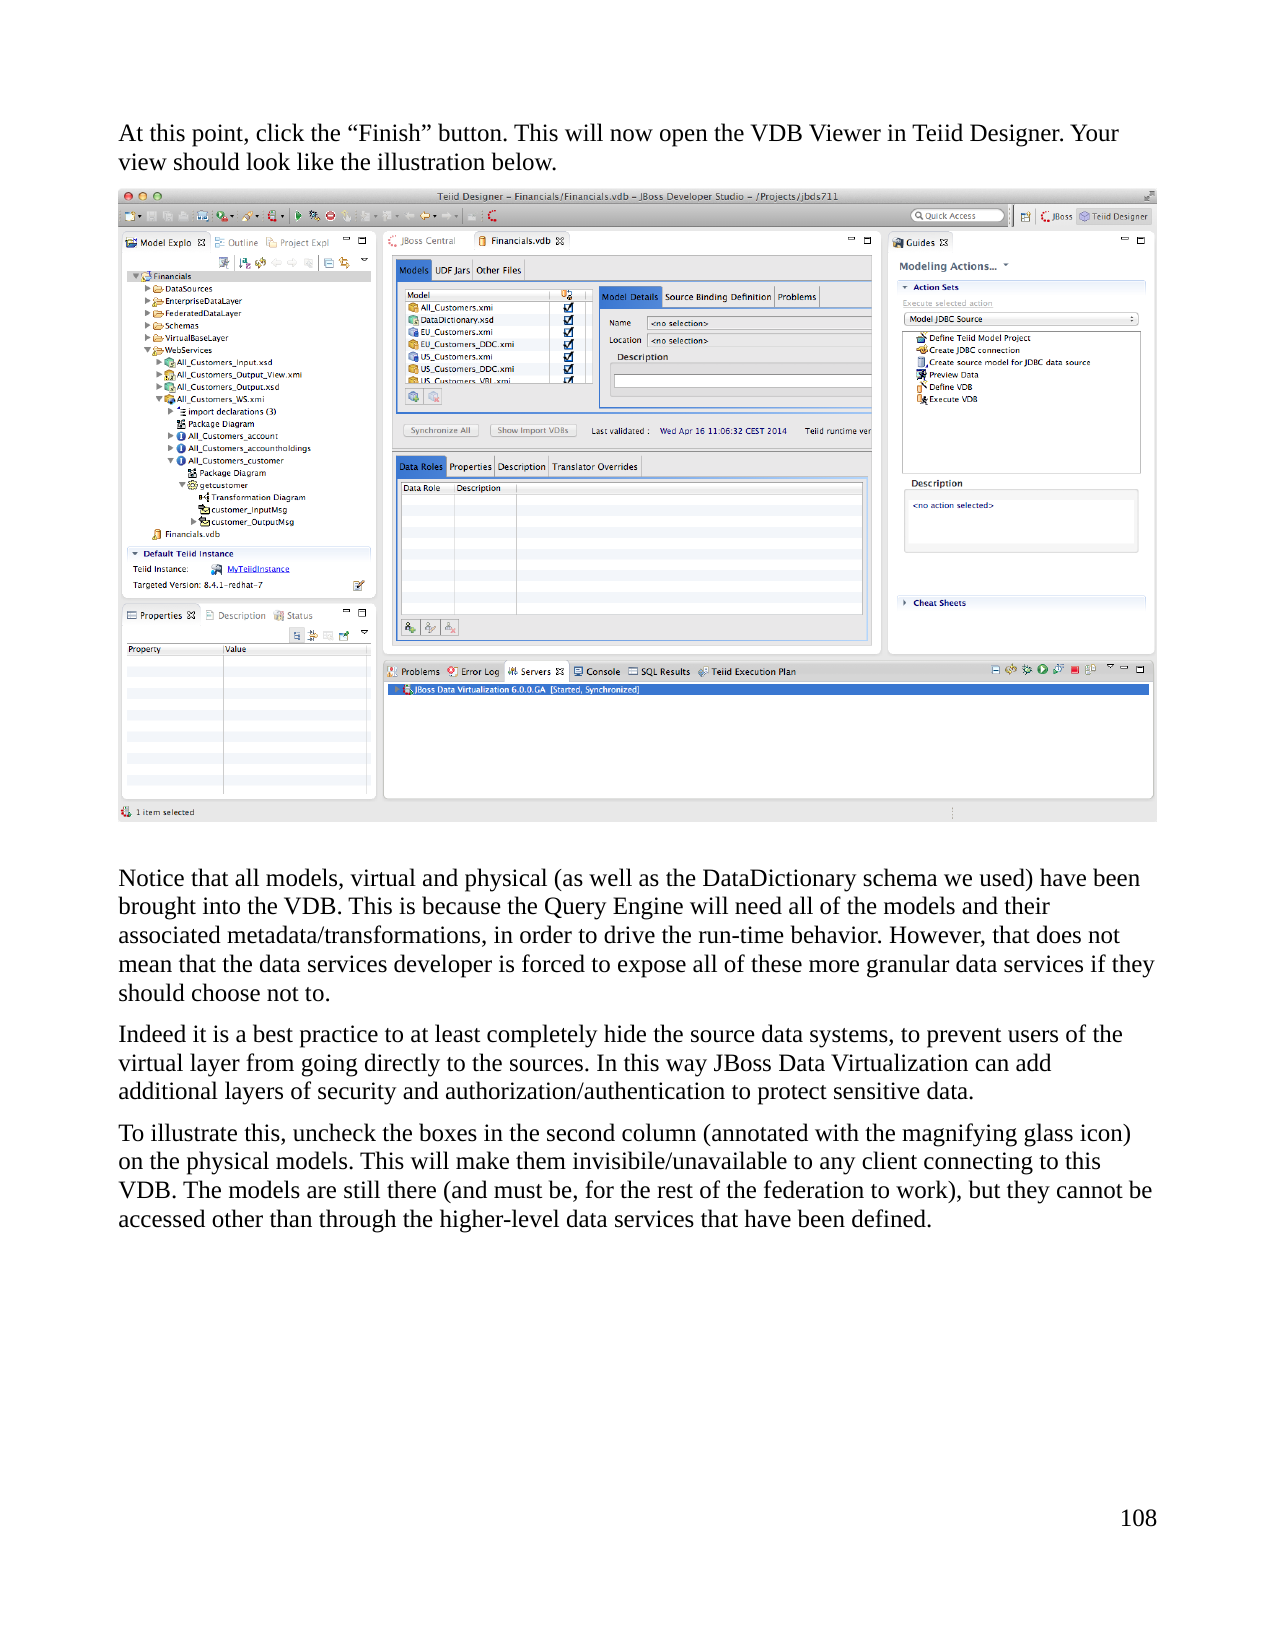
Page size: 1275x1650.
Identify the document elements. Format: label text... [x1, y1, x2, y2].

picture [118, 188, 1157, 822]
text At this point, click the “Finish” button. This will now open the VDB Viewer in Teiid Designer. Your view should look like the illustration below. [118, 118, 1157, 176]
text Notice that all models, virtual and physical (as well as the DataDictionary schema we used) have been brought into the VDB. This is because the Query Engine will need all of the models and their associated metadata/transformations, in order to drive the run-time behavior. However, that does not mean that the data services developer is forced to expose all of these more granular data services if they should choose not to. [118, 863, 1157, 1006]
text Indeed it is a best practice to at least completely hide the source data systems, to prevent users of the virtual layer from going directly to the sources. In this way JBoss Data Virtualization can add additional layers of security and authorization/authentication to protect sensitive data. [118, 1019, 1157, 1105]
text To illustrate this, uncheck the boxes in the second column (annotated with the magnifying glass icon) on the physical models. This will make them invisibile/unavailable to any client connecting to this VDB. The models are still there (and must be, for the rest of the federation to work), but they cannot be accessed other than through the higher-level data services that have been defined. [118, 1118, 1157, 1233]
